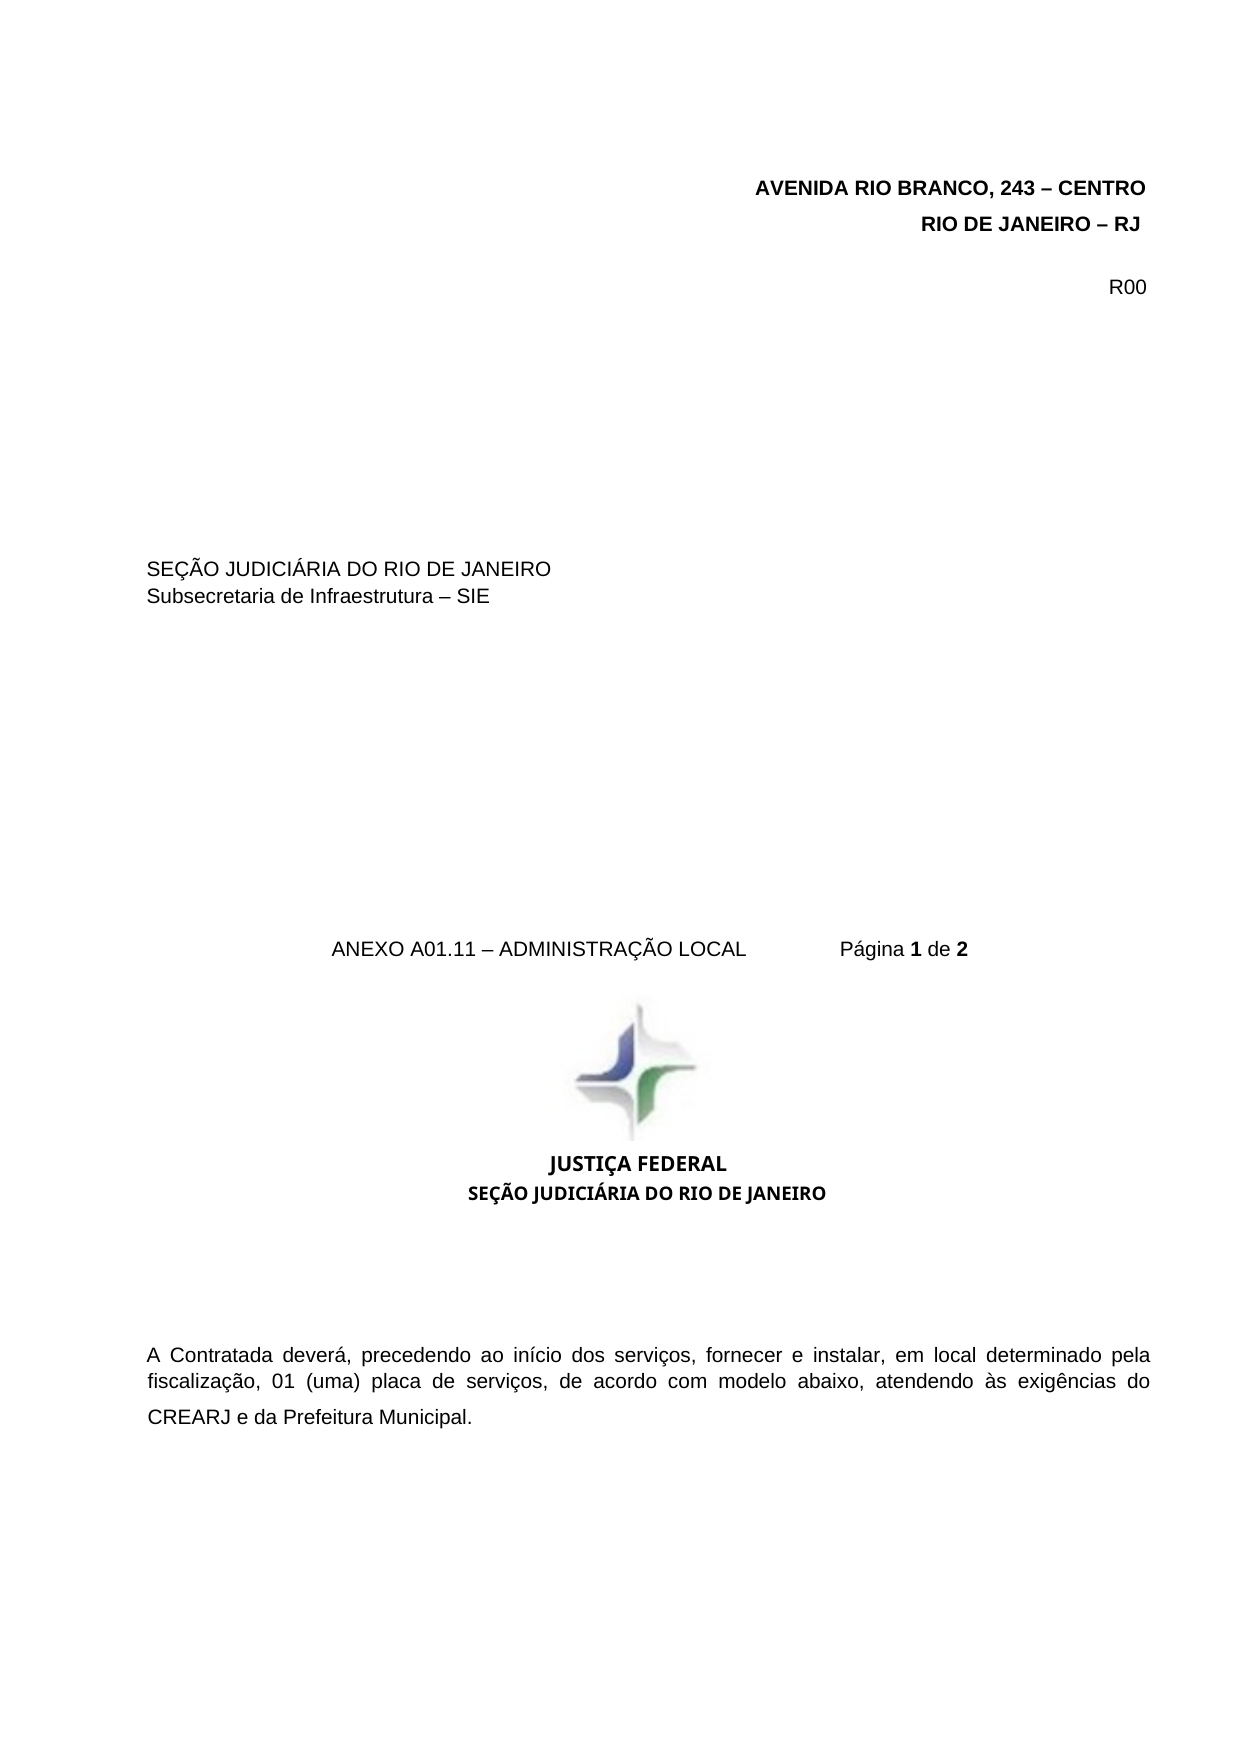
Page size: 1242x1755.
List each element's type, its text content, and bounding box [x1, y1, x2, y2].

text R00 [42, 274, 1152, 299]
text RIO DE JANEIRO – RJ [44, 212, 1152, 236]
text SEÇÃO JUDICIÁRIA DO RIO DE JANEIRO [58, 1181, 1242, 1206]
text AVENIDA RIO BRANCO, 243 – CENTRO [44, 176, 1152, 200]
text A Contratada deverá, precedendo ao início dos serviços, fornecer e instalar, em local determinado pela fiscalização, 01 (uma) placa de serviços, de acordo com modelo abaixo, atendendo às exigências do CREARJ e da Prefeitura Municipal. [146, 1343, 1152, 1430]
text SEÇÃO JUDICIÁRIA DO RIO DE JANEIRO [146, 557, 1183, 581]
text ANEXO A01.11 – ADMINISTRAÇÃO LOCAL Página 1 de 2 [42, 934, 1242, 962]
text JUSTIÇA FEDERAL [549, 1149, 1242, 1178]
text Subsecretaria de Infraestrutura – SIE [146, 583, 1183, 607]
